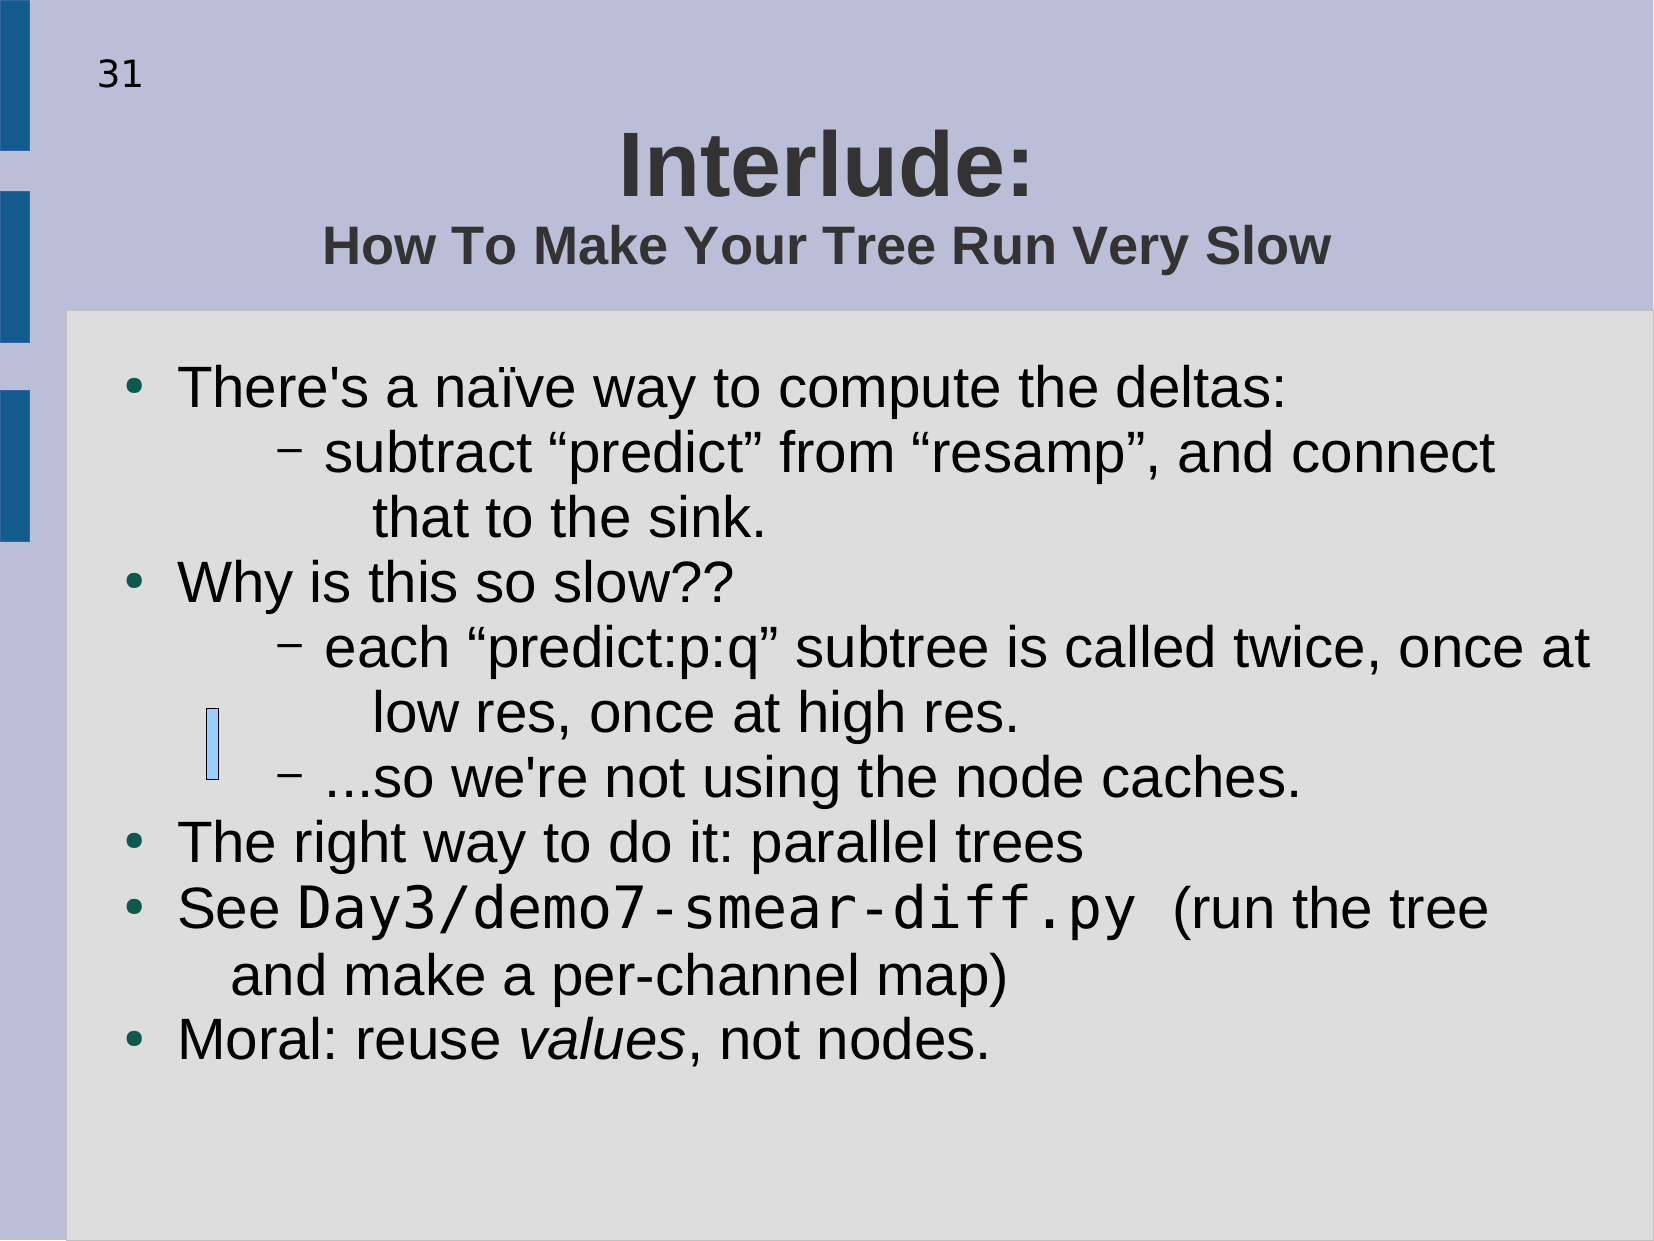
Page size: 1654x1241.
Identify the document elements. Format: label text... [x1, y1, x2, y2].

title Interlude: How To Make Your Tree Run Very Slow [121, 91, 1534, 299]
list There's a naïve way to compute the deltas: subtract “predict” from “resamp”, and connect that to the sink. Why is this so slow?? each “predict:p:q” subtree is called twice, once at low res, once at high res. ...so we're not using the node caches. The right way to do it: parallel trees See Day3/demo7-smear-diff.py (run the tree and make a per-channel map) Moral: reuse values, not nodes. [88, 354, 1595, 974]
text_box 1 [84, 45, 319, 119]
chart [206, 708, 219, 780]
list [88, 974, 1595, 1241]
